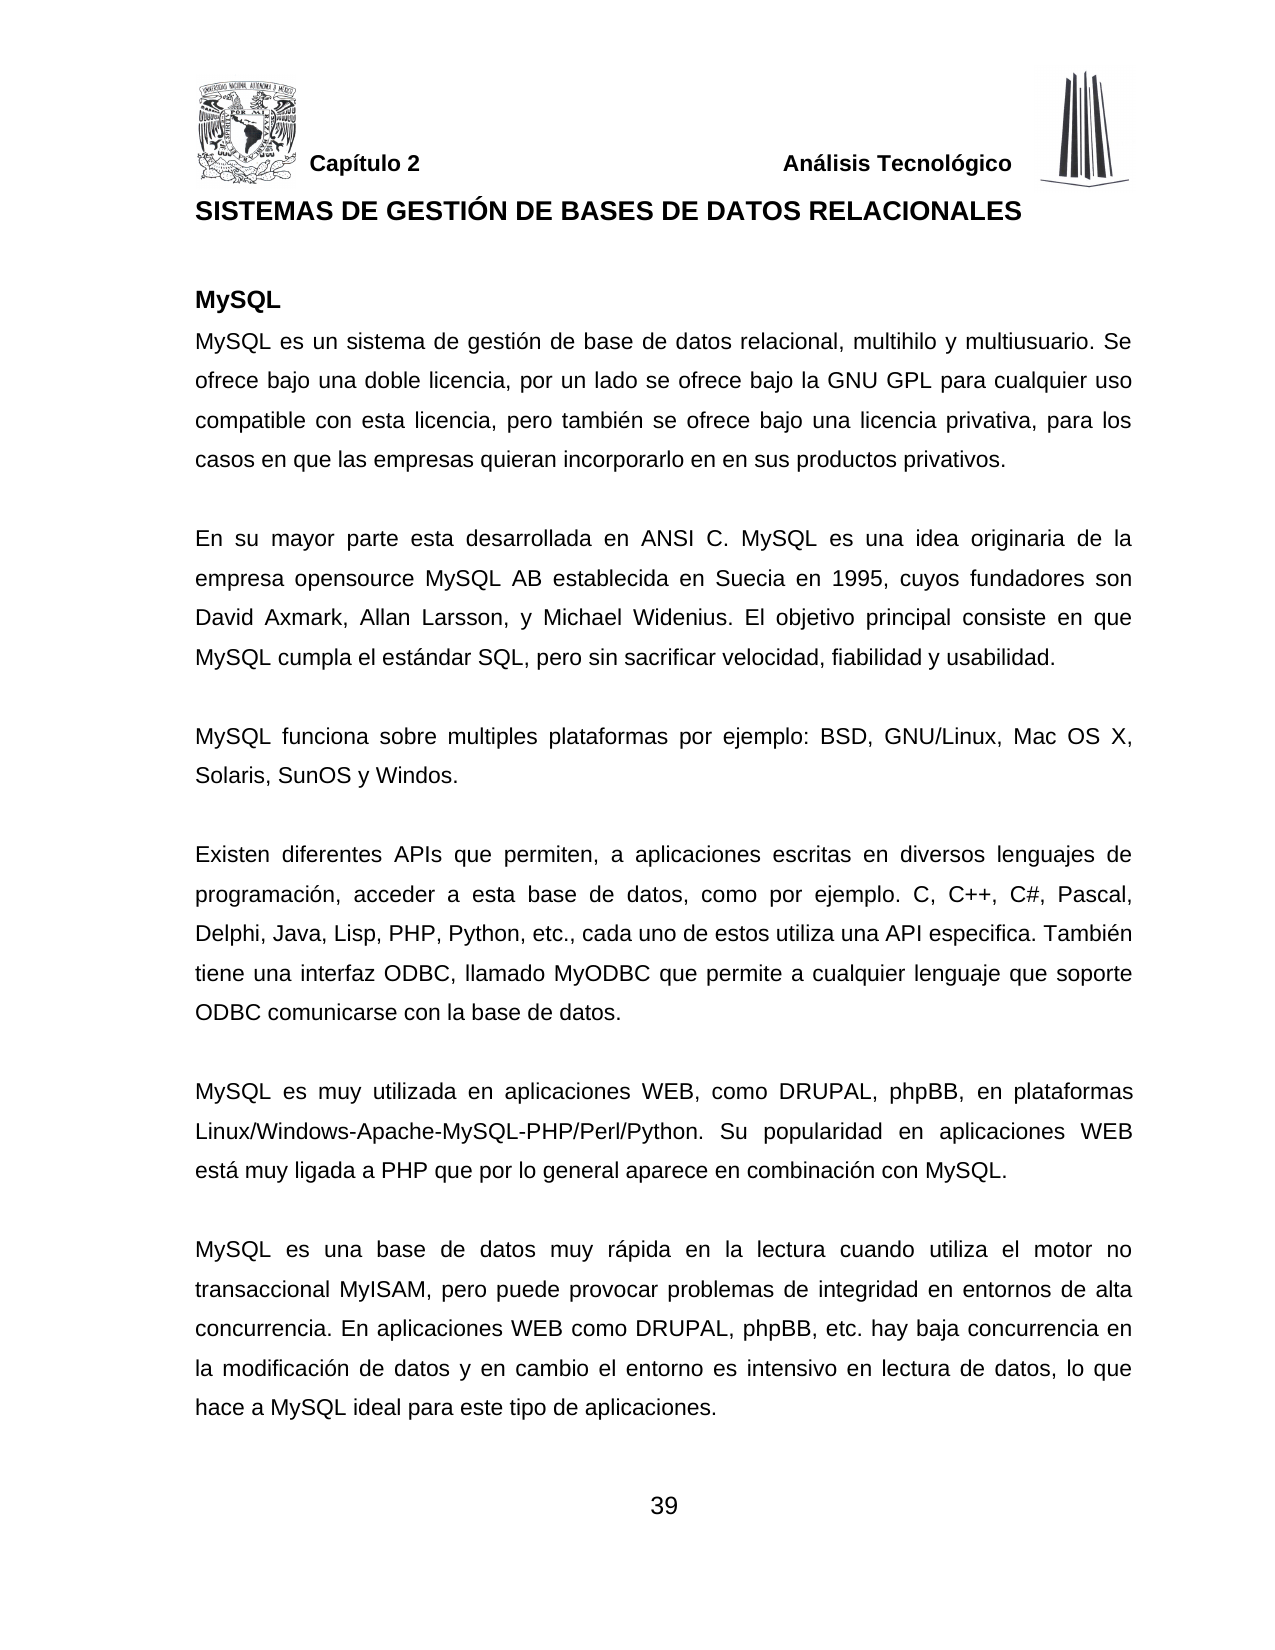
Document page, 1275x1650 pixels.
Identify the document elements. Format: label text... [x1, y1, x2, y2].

text MySQL funciona sobre multiples plataformas por ejemplo: BSD, GNU/Linux, Mac OS X, Solaris, SunOS y Windos. [195, 723, 1133, 789]
text MySQL [195, 285, 1133, 314]
picture [1034, 65, 1136, 193]
text MySQL es un sistema de gestión de base de datos relacional, multihilo y multiusuario. Se ofrece bajo una doble licencia, por un lado se ofrece bajo la GNU GPL para cualquier uso compatible con esta licencia, pero también se ofrece bajo una licencia privativa, para los casos en que las empresas quieran incorporarlo en en sus productos privativos. [195, 328, 1133, 473]
text MySQL es muy utilizada en aplicaciones WEB, como DRUPAL, phpBB, en plataformas Linux/Windows-Apache-MySQL-PHP/Perl/Python. Su popularidad en aplicaciones WEB está muy ligada a PHP que por lo general aparece en combinación con MySQL. [195, 1078, 1133, 1183]
text En su mayor parte esta desarrollada en ANSI C. MySQL es una idea originaria de la empresa opensource MySQL AB establecida en Suecia en 1995, cuyos fundadores son David Axmark, Allan Larsson, y Michael Widenius. El objetivo principal consiste en que MySQL cumpla el estándar SQL, pero sin sacrificar velocidad, fiabilidad y usabilidad. [195, 525, 1133, 670]
text SISTEMAS DE GESTIÓN DE BASES DE DATOS RELACIONALES [195, 195, 1133, 226]
text Existen diferentes APIs que permiten, a aplicaciones escritas en diversos lenguajes de programación, acceder a esta base de datos, como por ejemplo. C, C++, C#, Pascal, Delphi, Java, Lisp, PHP, Python, etc., cada uno de estos utiliza una API especifica. También tiene una interfaz ODBC, llamado MyODBC que permite a cualquier lenguaje que soporte ODBC comunicarse con la base de datos. [195, 841, 1133, 1026]
text MySQL es una base de datos muy rápida en la lectura cuando utiliza el motor no transaccional MyISAM, pero puede provocar problemas de integridad en entornos de alta concurrencia. En aplicaciones WEB como DRUPAL, phpBB, etc. hay baja concurrencia en la modificación de datos y en cambio el entorno es intensivo en lectura de datos, lo que hace a MySQL ideal para este tipo de aplicaciones. [195, 1236, 1133, 1420]
